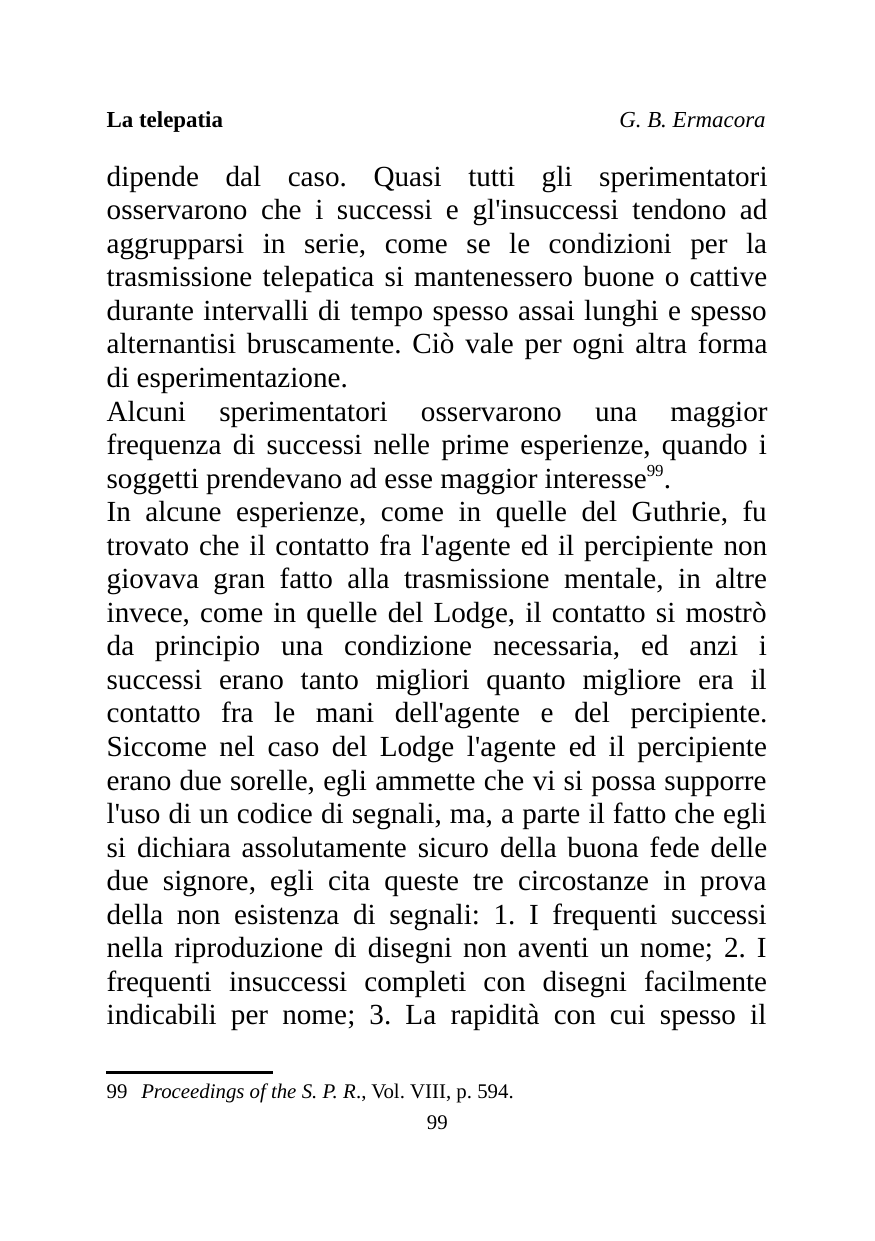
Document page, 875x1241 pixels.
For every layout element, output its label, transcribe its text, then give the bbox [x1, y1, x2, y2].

text Alcuni sperimentatori osservarono una maggior frequenza di successi nelle prime esperienze, quando i soggetti prendevano ad esse maggior interesse. [106, 394, 768, 494]
text Proceedings of the S. P. R., Vol. VIII, p. 594. [106, 1078, 768, 1103]
text In alcune esperienze, come in quelle del Guthrie, fu trovato che il contatto fra l'agente ed il percipiente non giovava gran fatto alla trasmissione mentale, in altre invece, come in quelle del Lodge, il contatto si mostrò da principio una condizione necessaria, ed anzi i successi erano tanto migliori quanto migliore era il contatto fra le mani dell'agente e del percipiente. Siccome nel caso del Lodge l'agente ed il percipiente erano due sorelle, egli ammette che vi si possa supporre l'uso di un codice di segnali, ma, a parte il fatto che egli si dichiara assolutamente sicuro della buona fede delle due signore, egli cita queste tre circostanze in prova della non esistenza di segnali: 1. I frequenti successi nella riproduzione di disegni non aventi un nome; 2. I frequenti insuccessi completi con disegni facilmente indicabili per nome; 3. La rapidità con cui spesso il [106, 494, 768, 1031]
text dipende dal caso. Quasi tutti gli sperimentatori osservarono che i successi e gl'insuccessi tendono ad aggrupparsi in serie, come se le condizioni per la trasmissione telepatica si mantenessero buone o cattive durante intervalli di tempo spesso assai lunghi e spesso alternantisi bruscamente. Ciò vale per ogni altra forma di esperimentazione. [106, 159, 768, 394]
